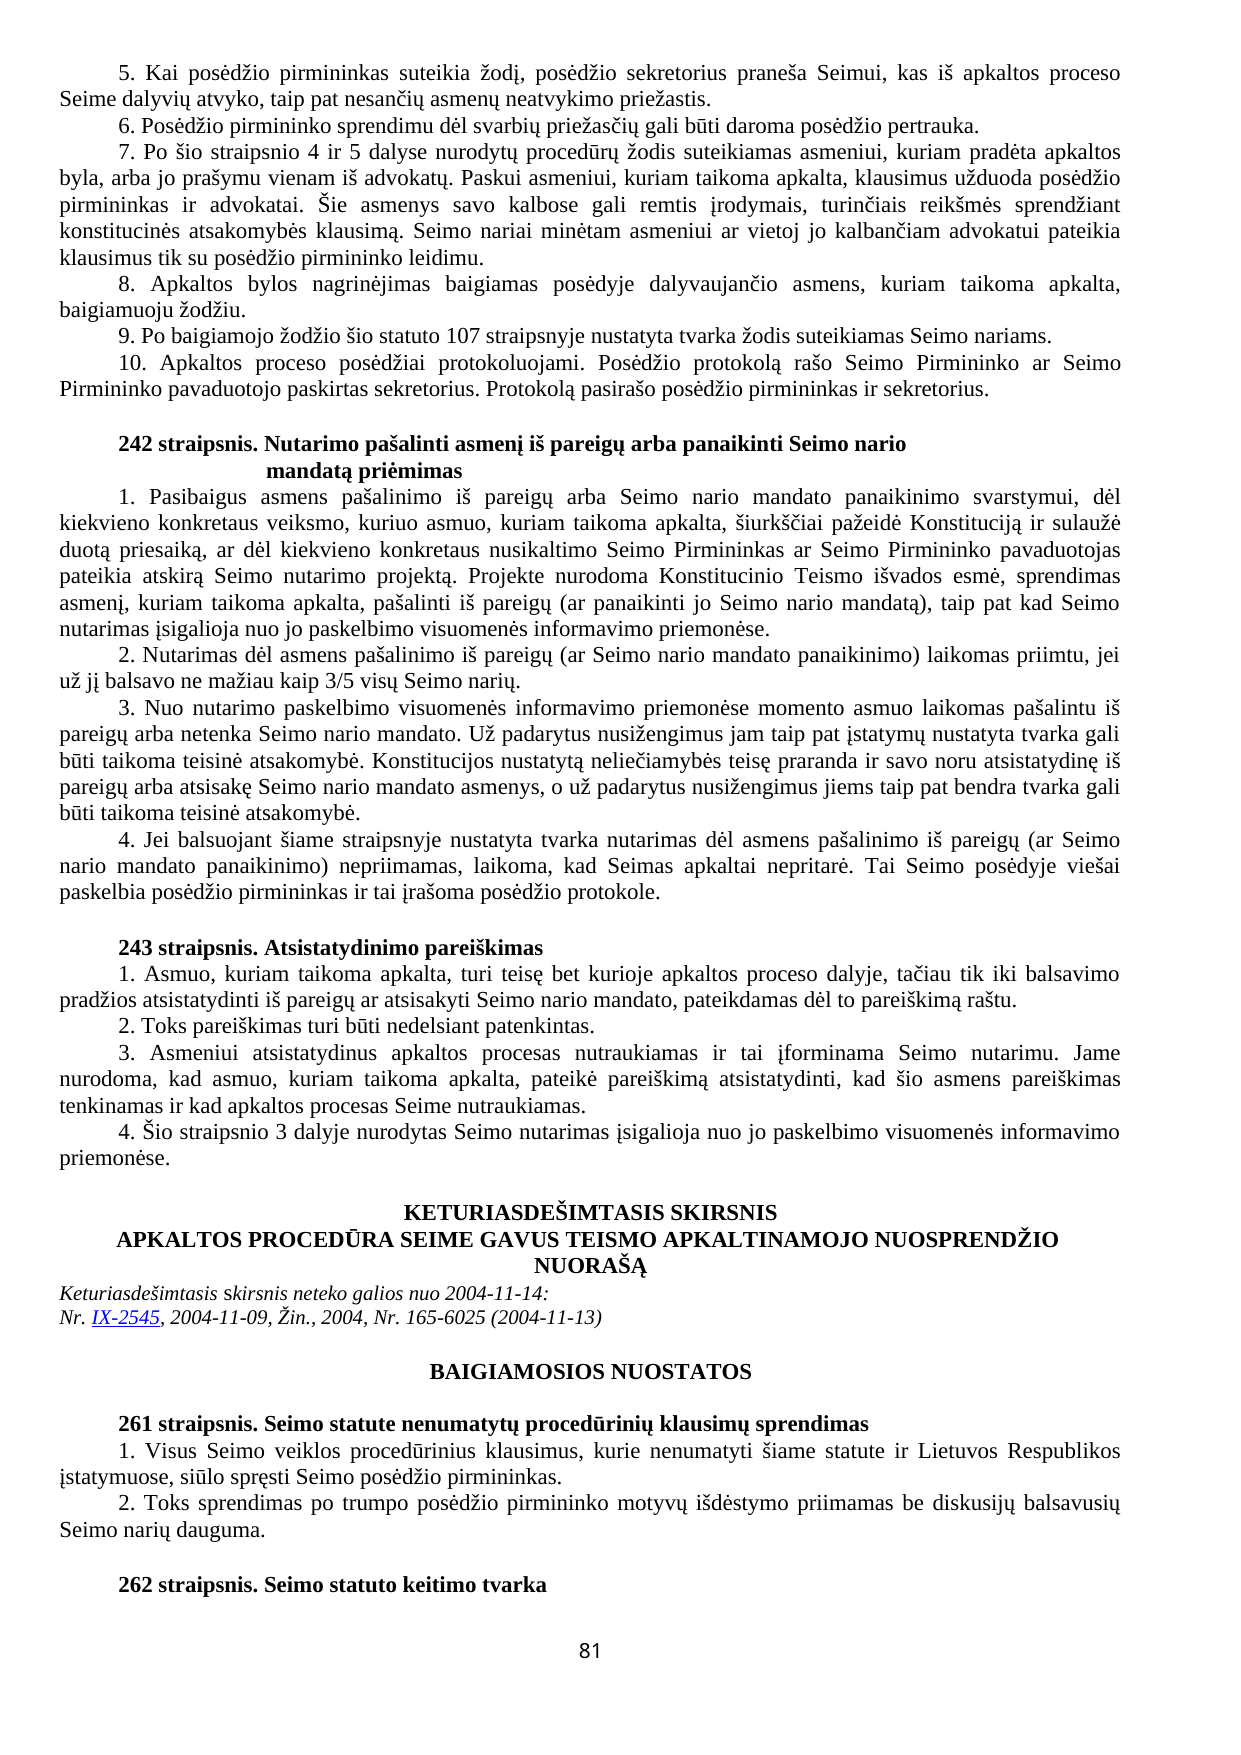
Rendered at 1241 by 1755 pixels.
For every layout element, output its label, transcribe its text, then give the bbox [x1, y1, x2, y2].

text 9. Po baigiamojo žodžio šio statuto 107 straipsnyje nustatyta tvarka žodis suteikiamas Seimo nariams. [59, 323, 1122, 349]
text 2. Nutarimas dėl asmens pašalinimo iš pareigų (ar Seimo nario mandato panaikinimo) laikomas priimtu, jei už jį balsavo ne mažiau kaip 3/5 visų Seimo narių. [59, 641, 1122, 694]
text 3. Asmeniui atsistatydinus apkaltos procesas nutraukiamas ir tai įforminama Seimo nutarimu. Jame nurodoma, kad asmuo, kuriam taikoma apkalta, pateikė pareiškimą atsistatydinti, kad šio asmens pareiškimas tenkinamas ir kad apkaltos procesas Seime nutraukiamas. [59, 1039, 1122, 1118]
text 6. Posėdžio pirmininko sprendimu dėl svarbių priežasčių gali būti daroma posėdžio pertrauka. [59, 112, 1122, 138]
text 1. Asmuo, kuriam taikoma apkalta, turi teisę bet kurioje apkaltos proceso dalyje, tačiau tik iki balsavimo pradžios atsistatydinti iš pareigų ar atsisakyti Seimo nario mandato, pateikdamas dėl to pareiškimą raštu. [59, 960, 1122, 1013]
text 4. Šio straipsnio 3 dalyje nurodytas Seimo nutarimas įsigalioja nuo jo paskelbimo visuomenės informavimo priemonėse. [59, 1118, 1122, 1171]
text 1. Pasibaigus asmens pašalinimo iš pareigų arba Seimo nario mandato panaikinimo svarstymui, dėl kiekvieno konkretaus veiksmo, kuriuo asmuo, kuriam taikoma apkalta, šiurkščiai pažeidė Konstituciją ir sulaužė duotą priesaiką, ar dėl kiekvieno konkretaus nusikaltimo Seimo Pirmininkas ar Seimo Pirmininko pavaduotojas pateikia atskirą Seimo nutarimo projektą. Projekte nurodoma Konstitucinio Teismo išvados esmė, sprendimas asmenį, kuriam taikoma apkalta, pašalinti iš pareigų (ar panaikinti jo Seimo nario mandatą), taip pat kad Seimo nutarimas įsigalioja nuo jo paskelbimo visuomenės informavimo priemonėse. [59, 483, 1122, 641]
text nuorašą [59, 1252, 1122, 1278]
text 8. Apkaltos bylos nagrinėjimas baigiamas posėdyje dalyvaujančio asmens, kuriam taikoma apkalta, baigiamuoju žodžiu. [59, 270, 1122, 323]
text 2. Toks pareiškimas turi būti nedelsiant patenkintas. [59, 1013, 1122, 1039]
text 10. Apkaltos proceso posėdžiai protokoluojami. Posėdžio protokolą rašo Seimo Pirmininko ar Seimo Pirmininko pavaduotojo paskirtas sekretorius. Protokolą pasirašo posėdžio pirmininkas ir sekretorius. [59, 349, 1122, 402]
text mandatą priėmimas [59, 457, 1122, 483]
text 261 straipsnis. Seimo statute nenumatytų procedūrinių klausimų sprendimas [59, 1410, 1122, 1437]
text 243 straipsnis. Atsistatydinimo pareiškimas [59, 933, 1122, 960]
text 242 straipsnis. Nutarimo pašalinti asmenį iš pareigų arba panaikinti Seimo nario [59, 430, 1122, 457]
text Keturiasdešimtasis skirsnis neteko galios nuo 2004-11-14: [59, 1278, 1122, 1305]
text 262 straipsnis. Seimo statuto keitimo tvarka [59, 1571, 1122, 1597]
text BAIGIAMOSIOS NUOSTATOS [59, 1358, 1122, 1384]
text Nr. IX-2545, 2004-11-09, Žin., 2004, Nr. 165-6025 (2004-11-13) [59, 1305, 1122, 1329]
text 2. Toks sprendimas po trumpo posėdžio pirmininko motyvų išdėstymo priimamas be diskusijų balsavusių Seimo narių dauguma. [59, 1489, 1122, 1542]
text KETURIASDEŠIMTASIS SKIRSNIS [59, 1199, 1122, 1226]
text 1. Visus Seimo veiklos procedūrinius klausimus, kurie nenumatyti šiame statute ir Lietuvos Respublikos įstatymuose, siūlo spręsti Seimo posėdžio pirmininkas. [59, 1437, 1122, 1489]
text 3. Nuo nutarimo paskelbimo visuomenės informavimo priemonėse momento asmuo laikomas pašalintu iš pareigų arba netenka Seimo nario mandato. Už padarytus nusižengimus jam taip pat įstatymų nustatyta tvarka gali būti taikoma teisinė atsakomybė. Konstitucijos nustatytą neliečiamybės teisę praranda ir savo noru atsistatydinę iš pareigų arba atsisakę Seimo nario mandato asmenys, o už padarytus nusižengimus jiems taip pat bendra tvarka gali būti taikoma teisinė atsakomybė. [59, 694, 1122, 826]
text 7. Po šio straipsnio 4 ir 5 dalyse nurodytų procedūrų žodis suteikiamas asmeniui, kuriam pradėta apkaltos byla, arba jo prašymu vienam iš advokatų. Paskui asmeniui, kuriam taikoma apkalta, klausimus užduoda posėdžio pirmininkas ir advokatai. Šie asmenys savo kalbose gali remtis įrodymais, turinčiais reikšmės sprendžiant konstitucinės atsakomybės klausimą. Seimo nariai minėtam asmeniui ar vietoj jo kalbančiam advokatui pateikia klausimus tik su posėdžio pirmininko leidimu. [59, 138, 1122, 270]
text 5. Kai posėdžio pirmininkas suteikia žodį, posėdžio sekretorius praneša Seimui, kas iš apkaltos proceso Seime dalyvių atvyko, taip pat nesančių asmenų neatvykimo priežastis. [59, 59, 1122, 112]
text 4. Jei balsuojant šiame straipsnyje nustatyta tvarka nutarimas dėl asmens pašalinimo iš pareigų (ar Seimo nario mandato panaikinimo) nepriimamas, laikoma, kad Seimas apkaltai nepritarė. Tai Seimo posėdyje viešai paskelbia posėdžio pirmininkas ir tai įrašoma posėdžio protokole. [59, 826, 1122, 905]
text Apkaltos procedūra Seime gavus teismo apkaltinamojo nuosprendžio [59, 1226, 1122, 1252]
